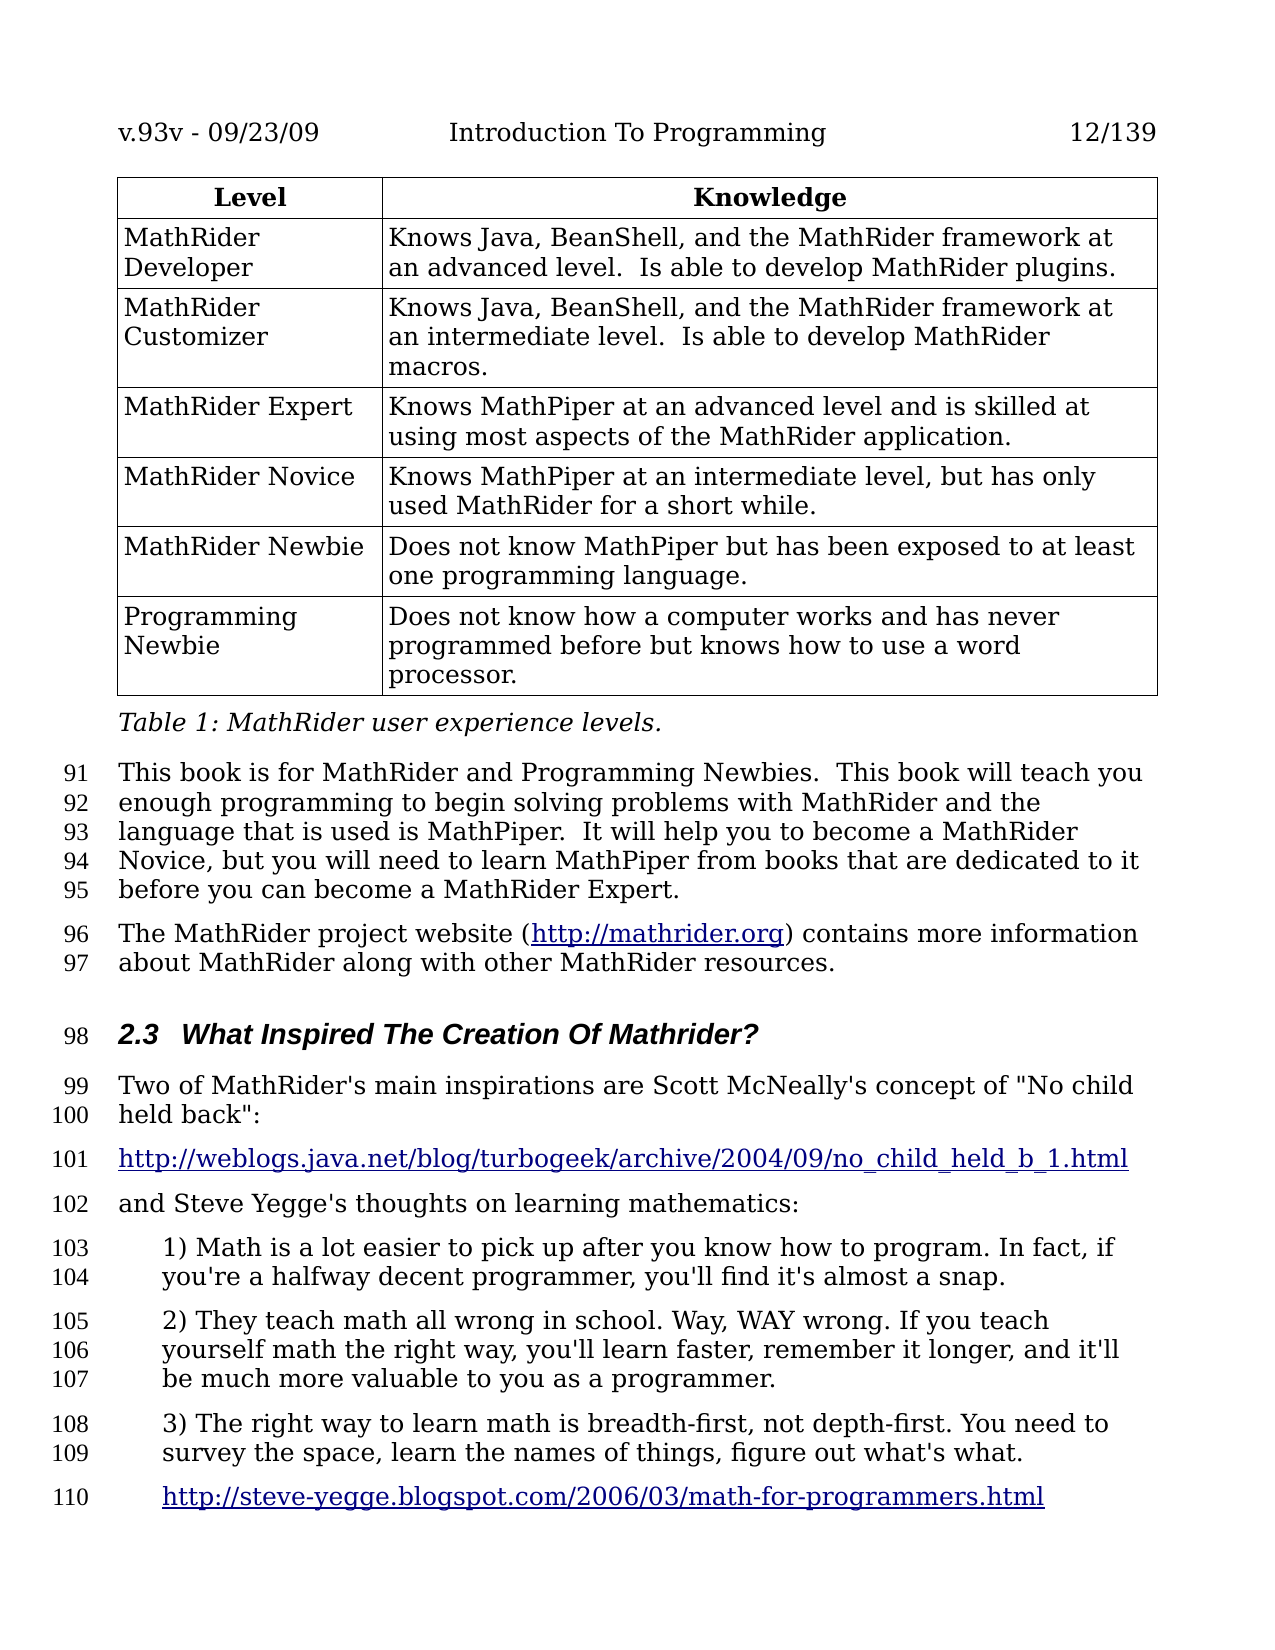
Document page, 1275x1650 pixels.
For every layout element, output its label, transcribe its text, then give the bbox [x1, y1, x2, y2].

table_cell MathRider Expert [118, 388, 382, 457]
text 2) They teach math all wrong in school. Way, WAY wrong. If you teach yourself math the right way, you'll learn faster, remember it longer, and it'll be much more valuable to you as a programmer. [162, 1306, 1157, 1394]
table_cell Does not know MathPiper but has been exposed to at least one programming language. [383, 527, 1157, 596]
table_cell Knows Java, BeanShell, and the MathRider framework at an advanced level. Is able to develop MathRider plugins. [383, 219, 1157, 288]
text 1) Math is a lot easier to pick up after you know how to program. In fact, if you're a halfway decent programmer, you'll find it's almost a snap. [162, 1233, 1157, 1291]
text http://steve-yegge.blogspot.com/2006/03/math-for-programmers.html [162, 1482, 1157, 1511]
table_cell MathRider Novice [118, 458, 382, 526]
table_cell Knows MathPiper at an intermediate level, but has only used MathRider for a short while. [383, 458, 1157, 526]
text 3) The right way to learn math is breadth-first, not depth-first. You need to survey the space, learn the names of things, figure out what's what. [162, 1409, 1157, 1467]
table_cell Programming Newbie [118, 597, 382, 695]
table_cell Knows MathPiper at an advanced level and is skilled at using most aspects of the MathRider application. [383, 388, 1157, 457]
text The MathRider project website (http://mathrider.org) contains more information about MathRider along with other MathRider resources. [118, 919, 1157, 978]
table_cell Does not know how a computer works and has never programmed before but knows how to use a word processor. [383, 597, 1157, 695]
table_cell MathRider Developer [118, 219, 382, 288]
table_cell MathRider Customizer [118, 289, 382, 387]
table_header Knowledge [383, 178, 1157, 218]
subtitle What Inspired The Creation Of Mathrider? [118, 1017, 1157, 1050]
text http://weblogs.java.net/blog/turbogeek/archive/2004/09/no_child_held_b_1.html [118, 1145, 1157, 1174]
table_header Level [118, 178, 382, 218]
text Table 1: MathRider user experience levels. [118, 708, 1157, 737]
table_cell Knows Java, BeanShell, and the MathRider framework at an intermediate level. Is able to develop MathRider macros. [383, 289, 1157, 387]
text Two of MathRider's main inspirations are Scott McNeally's concept of "No child held back": [118, 1071, 1157, 1130]
text and Steve Yegge's thoughts on learning mathematics: [118, 1189, 1157, 1218]
table_cell MathRider Newbie [118, 527, 382, 596]
text This book is for MathRider and Programming Newbies. This book will teach you enough programming to begin solving problems with MathRider and the language that is used is MathPiper. It will help you to become a MathRider Novice, but you will need to learn MathPiper from books that are dedicated to it before you can become a MathRider Expert. [118, 759, 1157, 904]
